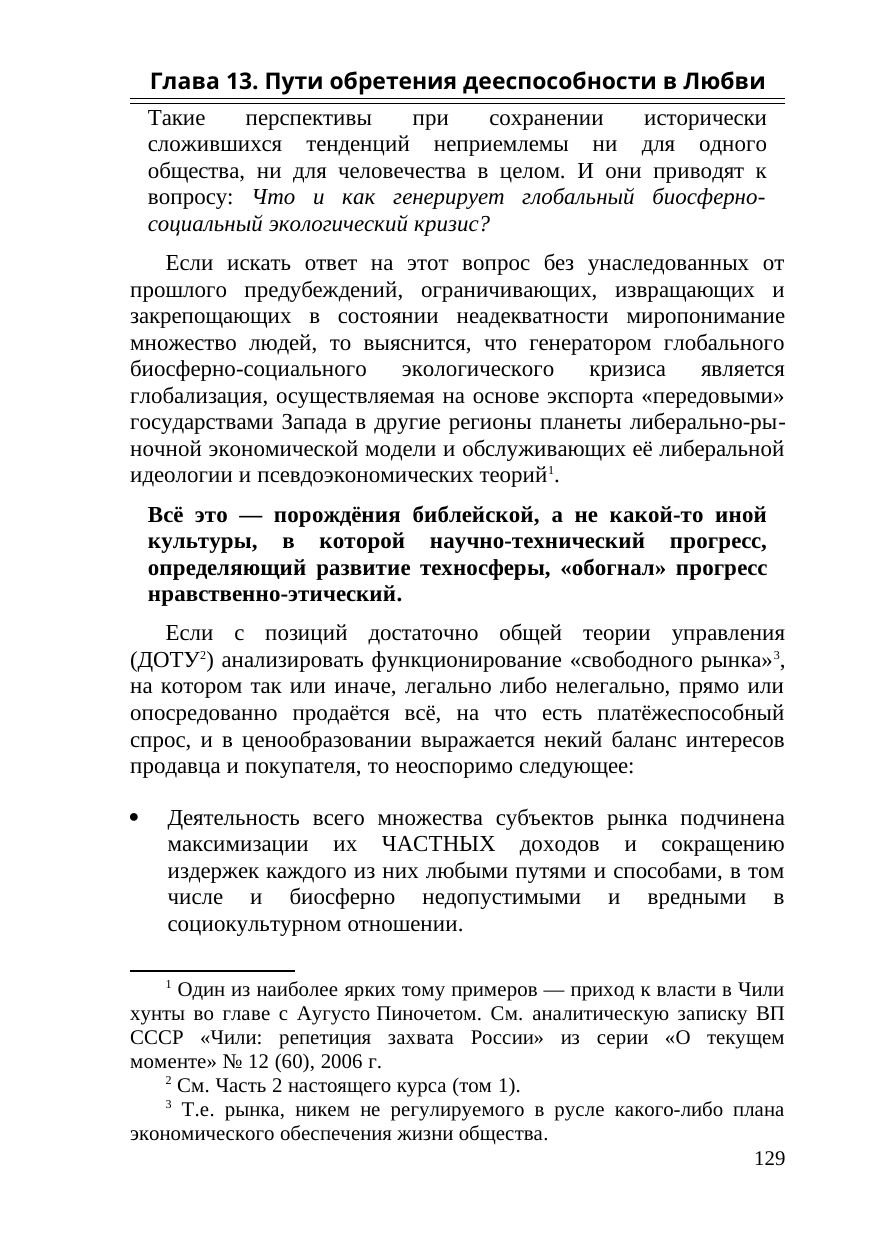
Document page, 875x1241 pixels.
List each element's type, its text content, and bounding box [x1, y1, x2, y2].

text Всё это — порождёния библейской, а не какой-то иной культуры, в которой научно-технический прогресс, определяющий развитие техносферы, «обогнал» прогресс нравственно-этический. [148, 500, 768, 607]
list Деятельность всего множества субъектов рынка подчинена максимизации их ЧАСТНЫХ доходов и сокращению издержек каждого из них любыми путями и способами, в том числе и биосферно недопустимыми и вредными в социокультурном отношении. [130, 803, 785, 936]
text Такие перспективы при сохранении исторически сложившихся тенденций неприемлемы ни для одного общества, ни для человечества в целом. И они приводят к вопросу: Что и как генерирует глобальный биосферно-социальный экологический кризис? [148, 104, 768, 236]
text См. Часть 2 настоящего курса (том 1). [130, 1073, 785, 1097]
text Если с позиций достаточно общей теории управления (ДОТУ) анализировать функционирование «свободного рынка», на котором так или иначе, легально либо нелегально, прямо или опосредованно продаётся всё, на что есть платёжеспособный спрос, и в ценообразовании выражается некий баланс интересов продавца и покупателя, то неоспоримо следующее: [130, 619, 785, 778]
text Т.е. рынка, никем не регулируемого в русле какого-либо плана экономического обеспечения жизни общества. [130, 1097, 785, 1145]
text Если искать ответ на этот вопрос без унаследованных от прошлого предубеждений, ограничивающих, извращающих и закрепощающих в состоянии неадекватности миропонимание множество людей, то выяснится, что генератором глобального биосферно-социального экологического кризиса является глобализация, осуществляемая на основе экспорта «передовыми» государствами Запада в другие регионы планеты либерально-ры­ночной экономической модели и обслуживающих её либеральной идеологии и псевдоэкономических теорий. [130, 249, 785, 488]
text Один из наиболее ярких тому примеров — приход к власти в Чили хунты во главе с Аугусто Пиночетом. См. аналитическую записку ВП СССР «Чили: репетиция захвата России» из серии «О текущем моменте» № 12 (60), 2006 г. [130, 977, 785, 1073]
